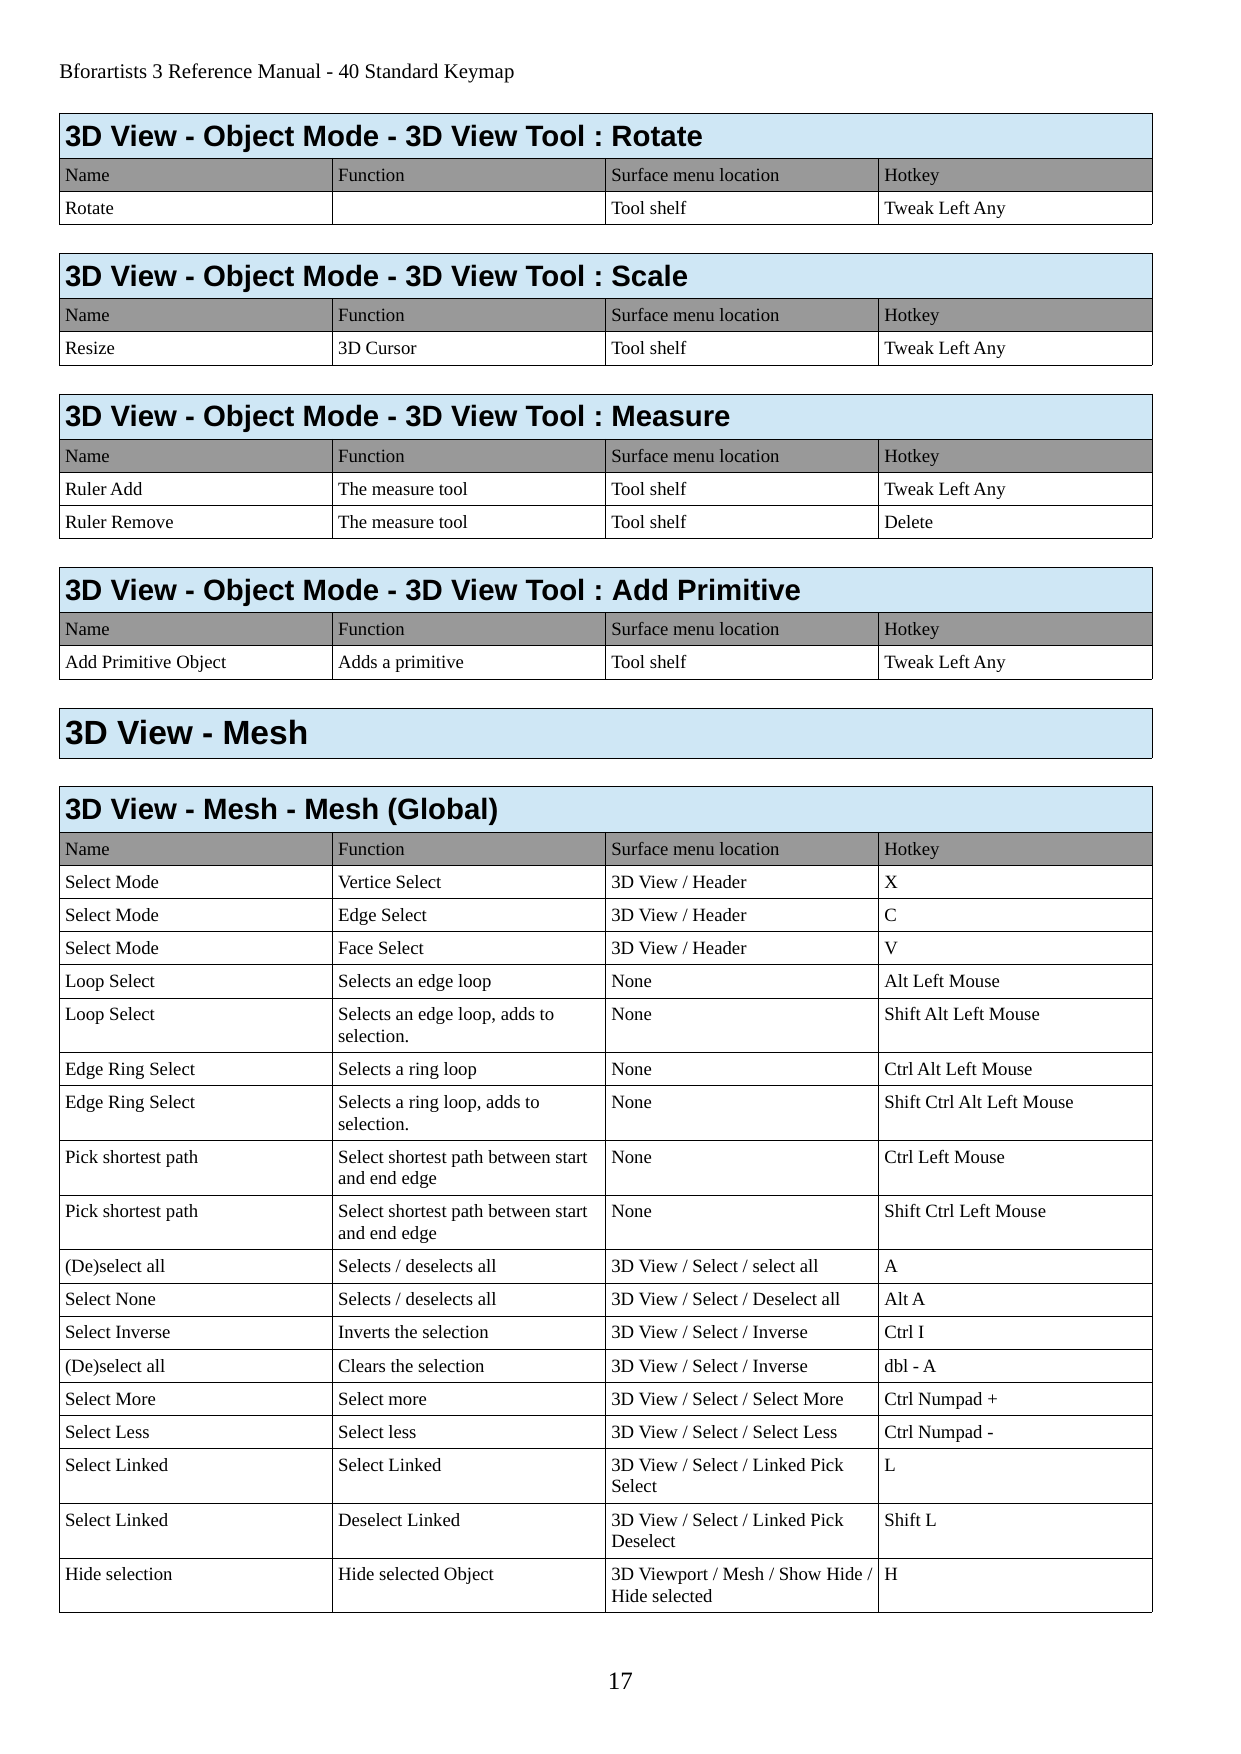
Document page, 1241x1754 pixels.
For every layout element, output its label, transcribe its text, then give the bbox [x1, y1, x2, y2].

table_cell Clears the selection [333, 1350, 605, 1382]
table_cell 3D View / Select / Linked Pick Deselect [606, 1504, 878, 1557]
table_cell H [879, 1559, 1152, 1612]
table_cell L [879, 1449, 1152, 1503]
table_cell Select Less [60, 1416, 332, 1448]
table_cell Loop Select [60, 999, 332, 1052]
table_cell 3D View / Select / select all [606, 1250, 878, 1282]
table_cell 3D View / Select / Select More [606, 1383, 878, 1415]
table_cell Name [60, 440, 332, 472]
table_cell None [606, 1141, 878, 1194]
table_header 3D View - Object Mode - 3D View Tool : Measure [60, 395, 1152, 439]
table_cell 3D View / Header [606, 932, 878, 964]
table_cell Surface menu location [606, 613, 878, 645]
table_cell Name [60, 833, 332, 865]
table_cell None [606, 1196, 878, 1249]
table_cell Edge Select [333, 899, 605, 931]
table_cell Surface menu location [606, 833, 878, 865]
table_cell Select Linked [333, 1449, 605, 1503]
table_cell 3D View / Select / Linked Pick Select [606, 1449, 878, 1503]
table_cell Surface menu location [606, 159, 878, 191]
table_cell Name [60, 613, 332, 645]
table_cell Ruler Remove [60, 506, 332, 538]
table_cell V [879, 932, 1152, 964]
table_cell 3D View / Header [606, 866, 878, 898]
table_cell 3D View / Select / Select Less [606, 1416, 878, 1448]
table_cell (De)select all [60, 1250, 332, 1282]
table_cell Tool shelf [606, 646, 878, 678]
table_cell Adds a primitive [333, 646, 605, 678]
table_cell Ctrl Numpad + [879, 1383, 1152, 1415]
table_cell Selects an edge loop [333, 965, 605, 997]
table_cell Deselect Linked [333, 1504, 605, 1557]
table_header 3D View - Object Mode - 3D View Tool : Add Primitive [60, 568, 1152, 612]
table_cell (De)select all [60, 1350, 332, 1382]
table_cell Shift Ctrl Left Mouse [879, 1196, 1152, 1249]
table_cell Selects a ring loop [333, 1053, 605, 1085]
table_cell Edge Ring Select [60, 1053, 332, 1085]
table_cell 3D View / Select / Inverse [606, 1350, 878, 1382]
table_cell 3D Viewport / Mesh / Show Hide / Hide selected [606, 1559, 878, 1612]
table_cell Select More [60, 1383, 332, 1415]
table_cell Surface menu location [606, 299, 878, 331]
table_cell Tool shelf [606, 506, 878, 538]
table_cell Pick shortest path [60, 1141, 332, 1194]
table_cell Selects / deselects all [333, 1284, 605, 1316]
table_cell Select Mode [60, 866, 332, 898]
table_cell 3D View / Select / Inverse [606, 1317, 878, 1349]
table_cell Select shortest path between start and end edge [333, 1141, 605, 1194]
table_cell None [606, 965, 878, 997]
table_cell Function [333, 440, 605, 472]
table_cell Function [333, 833, 605, 865]
table_cell X [879, 866, 1152, 898]
table_cell 3D View / Header [606, 899, 878, 931]
table_cell Ctrl I [879, 1317, 1152, 1349]
table_cell None [606, 1086, 878, 1140]
table_cell Loop Select [60, 965, 332, 997]
table_cell Hide selection [60, 1559, 332, 1612]
table_cell Hide selected Object [333, 1559, 605, 1612]
table_cell Alt Left Mouse [879, 965, 1152, 997]
table_cell Select Inverse [60, 1317, 332, 1349]
table_cell C [879, 899, 1152, 931]
table_cell Selects a ring loop, adds to selection. [333, 1086, 605, 1140]
table_cell Ctrl Alt Left Mouse [879, 1053, 1152, 1085]
table_cell Tweak Left Any [879, 473, 1152, 505]
table_header 3D View - Mesh - Mesh (Global) [60, 787, 1152, 832]
table_cell Tweak Left Any [879, 646, 1152, 678]
table_cell Select Linked [60, 1504, 332, 1557]
table_cell Shift Ctrl Alt Left Mouse [879, 1086, 1152, 1140]
table_cell Tweak Left Any [879, 192, 1152, 224]
table_cell Vertice Select [333, 866, 605, 898]
table_cell None [606, 999, 878, 1052]
table_cell Ruler Add [60, 473, 332, 505]
table_cell Name [60, 299, 332, 331]
table_cell Tool shelf [606, 332, 878, 364]
table_cell Tool shelf [606, 192, 878, 224]
table_cell Function [333, 299, 605, 331]
table_cell Rotate [60, 192, 332, 224]
table_cell Tweak Left Any [879, 332, 1152, 364]
table_cell Select Mode [60, 932, 332, 964]
table_cell Resize [60, 332, 332, 364]
table_cell Hotkey [879, 833, 1152, 865]
table_cell Name [60, 159, 332, 191]
table_header 3D View - Mesh [60, 709, 1152, 758]
table_cell Function [333, 613, 605, 645]
table_cell Shift L [879, 1504, 1152, 1557]
table_cell Selects / deselects all [333, 1250, 605, 1282]
table_cell [333, 192, 605, 224]
table_cell Selects an edge loop, adds to selection. [333, 999, 605, 1052]
table_cell Tool shelf [606, 473, 878, 505]
table_cell Hotkey [879, 299, 1152, 331]
table_cell Select shortest path between start and end edge [333, 1196, 605, 1249]
table_cell dbl - A [879, 1350, 1152, 1382]
table_cell 3D Cursor [333, 332, 605, 364]
table_cell Add Primitive Object [60, 646, 332, 678]
table_cell Hotkey [879, 440, 1152, 472]
table_cell Ctrl Left Mouse [879, 1141, 1152, 1194]
table_cell Ctrl Numpad - [879, 1416, 1152, 1448]
table_cell 3D View / Select / Deselect all [606, 1284, 878, 1316]
table_cell A [879, 1250, 1152, 1282]
table_header 3D View - Object Mode - 3D View Tool : Scale [60, 254, 1152, 298]
table_header 3D View - Object Mode - 3D View Tool : Rotate [60, 114, 1152, 158]
table_cell Function [333, 159, 605, 191]
table_cell Select more [333, 1383, 605, 1415]
table_cell Edge Ring Select [60, 1086, 332, 1140]
table_cell Select Linked [60, 1449, 332, 1503]
table_cell The measure tool [333, 473, 605, 505]
table_cell Hotkey [879, 613, 1152, 645]
table_cell Select less [333, 1416, 605, 1448]
table_cell Select None [60, 1284, 332, 1316]
table_cell None [606, 1053, 878, 1085]
table_cell Inverts the selection [333, 1317, 605, 1349]
table_cell Hotkey [879, 159, 1152, 191]
table_cell Select Mode [60, 899, 332, 931]
table_cell Alt A [879, 1284, 1152, 1316]
table_cell Surface menu location [606, 440, 878, 472]
table_cell The measure tool [333, 506, 605, 538]
table_cell Pick shortest path [60, 1196, 332, 1249]
table_cell Face Select [333, 932, 605, 964]
table_cell Shift Alt Left Mouse [879, 999, 1152, 1052]
table_cell Delete [879, 506, 1152, 538]
